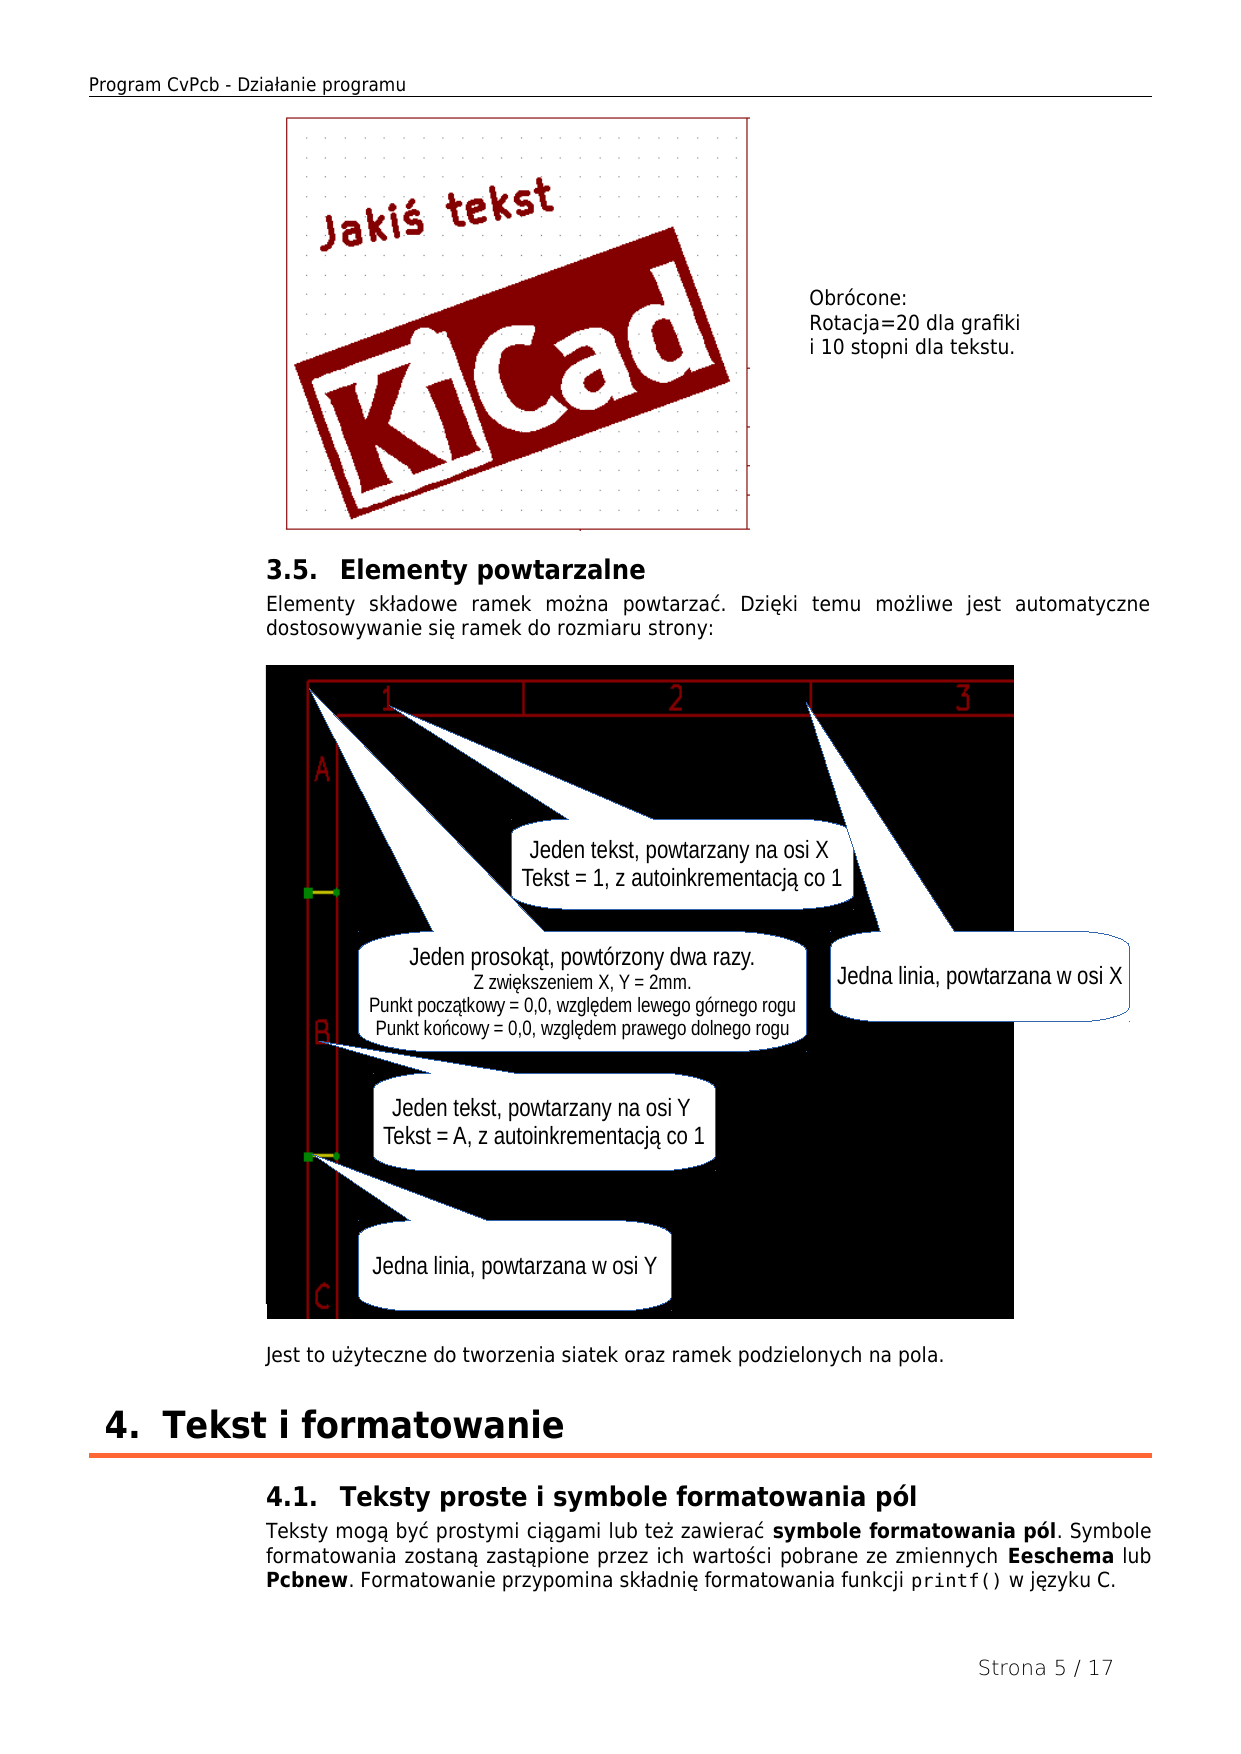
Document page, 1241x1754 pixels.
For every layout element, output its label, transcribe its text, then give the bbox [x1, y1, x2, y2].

table_cell [268, 103, 792, 542]
subtitle Tekst i formatowanie [88, 1397, 1152, 1458]
text Elementy składowe ramek można powtarzać. Dzięki temu możliwe jest automatyczne dostosowywanie się ramek do rozmiaru strony: [266, 592, 1152, 641]
picture [285, 115, 750, 531]
text Jest to użyteczne do tworzenia siatek oraz ramek podzielonych na pola. [266, 1343, 1152, 1368]
table_cell Obrócone: Rotacja=20 dla grafiki i 10 stopni dla tekstu. [792, 103, 1152, 542]
subtitle Teksty proste i symbole formatowania pól [266, 1482, 1152, 1513]
text Teksty mogą być prostymi ciągami lub też zawierać symbole formatowania pól. Symbole formatowania zostaną zastąpione przez ich wartości pobrane ze zmiennych Eeschema lub Pcbnew. Formatowanie przypomina składnię formatowania funkcji printf() w języku C. [266, 1519, 1152, 1593]
subtitle Elementy powtarzalne [266, 554, 1152, 586]
